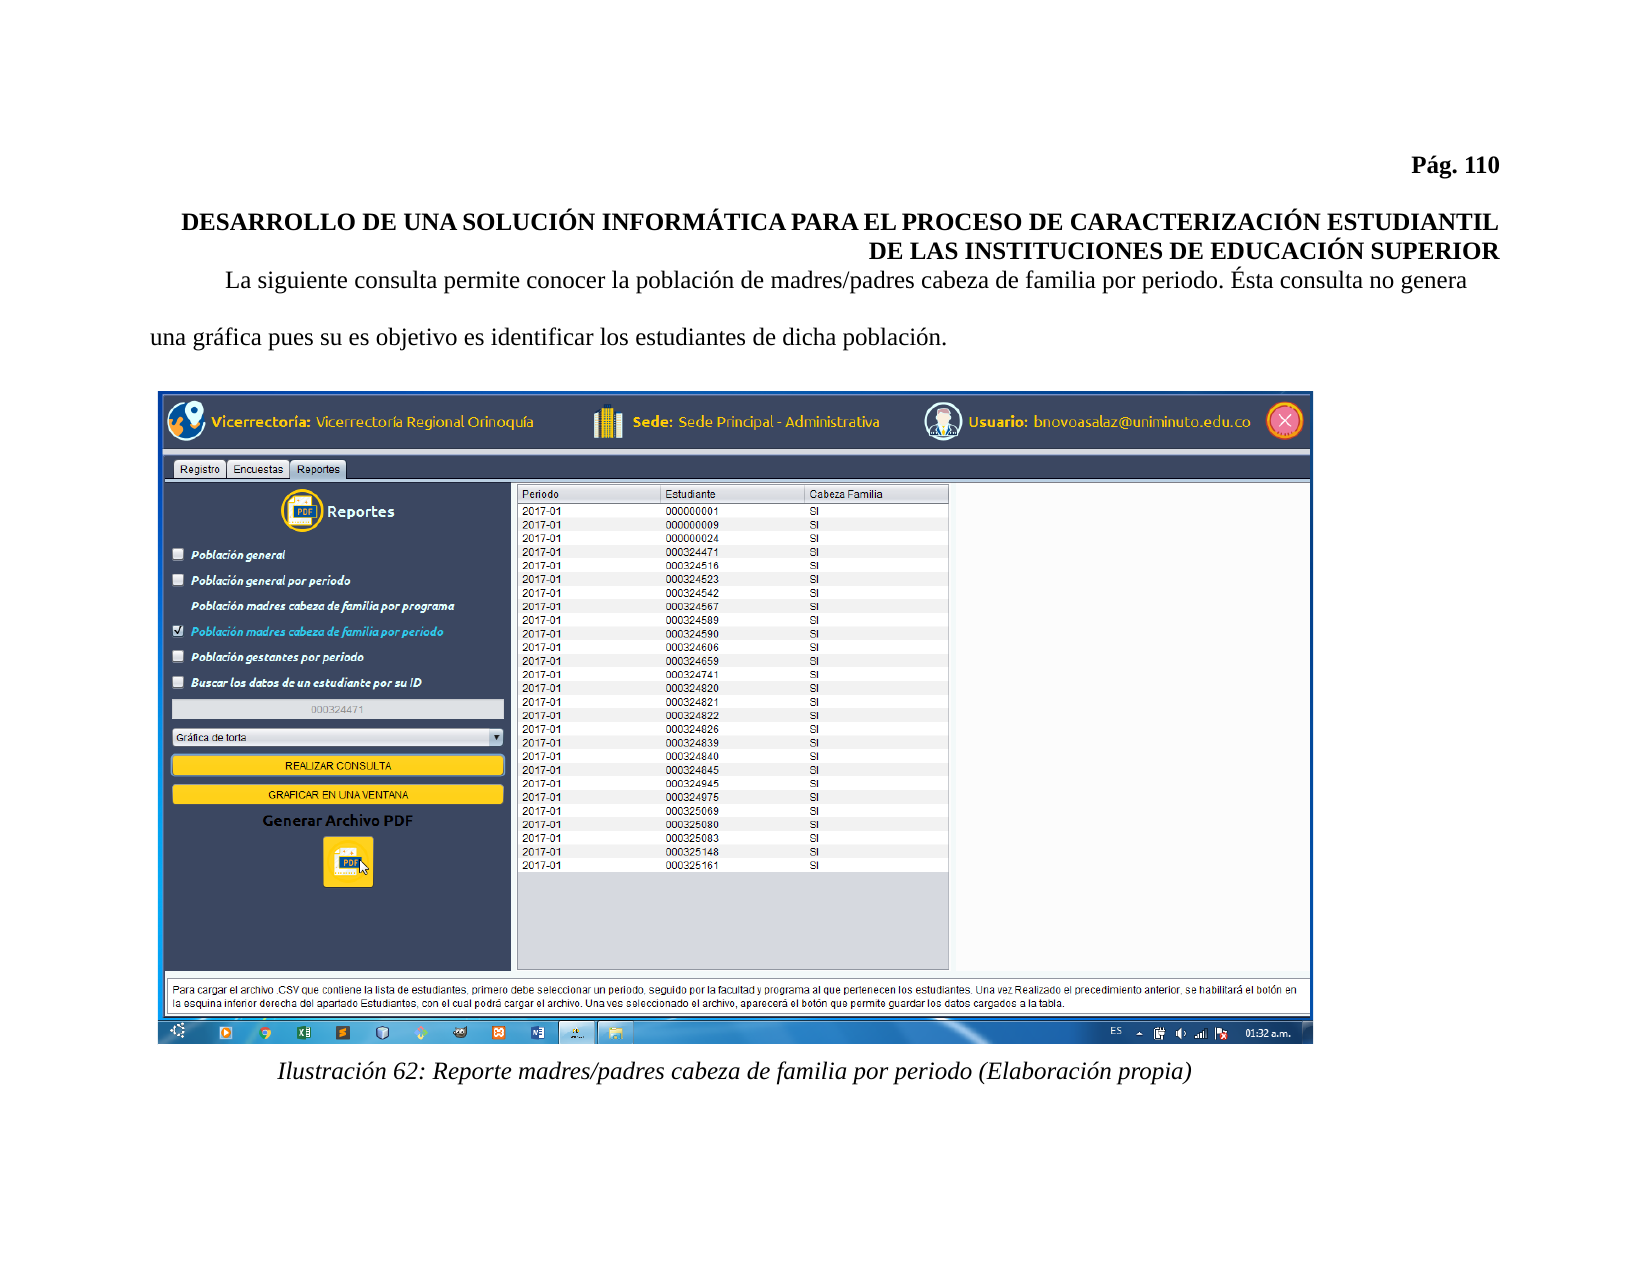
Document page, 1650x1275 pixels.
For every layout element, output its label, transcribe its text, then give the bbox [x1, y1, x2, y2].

text Ilustración 62: Reporte madres/padres cabeza de familia por periodo (Elaboración propia) [158, 1056, 1314, 1085]
picture [157, 391, 1314, 1045]
text La siguiente consulta permite conocer la población de madres/padres cabeza de familia por periodo. Ésta consulta no genera una gráfica pues su es objetivo es identificar los estudiantes de dicha población. [150, 265, 1500, 351]
